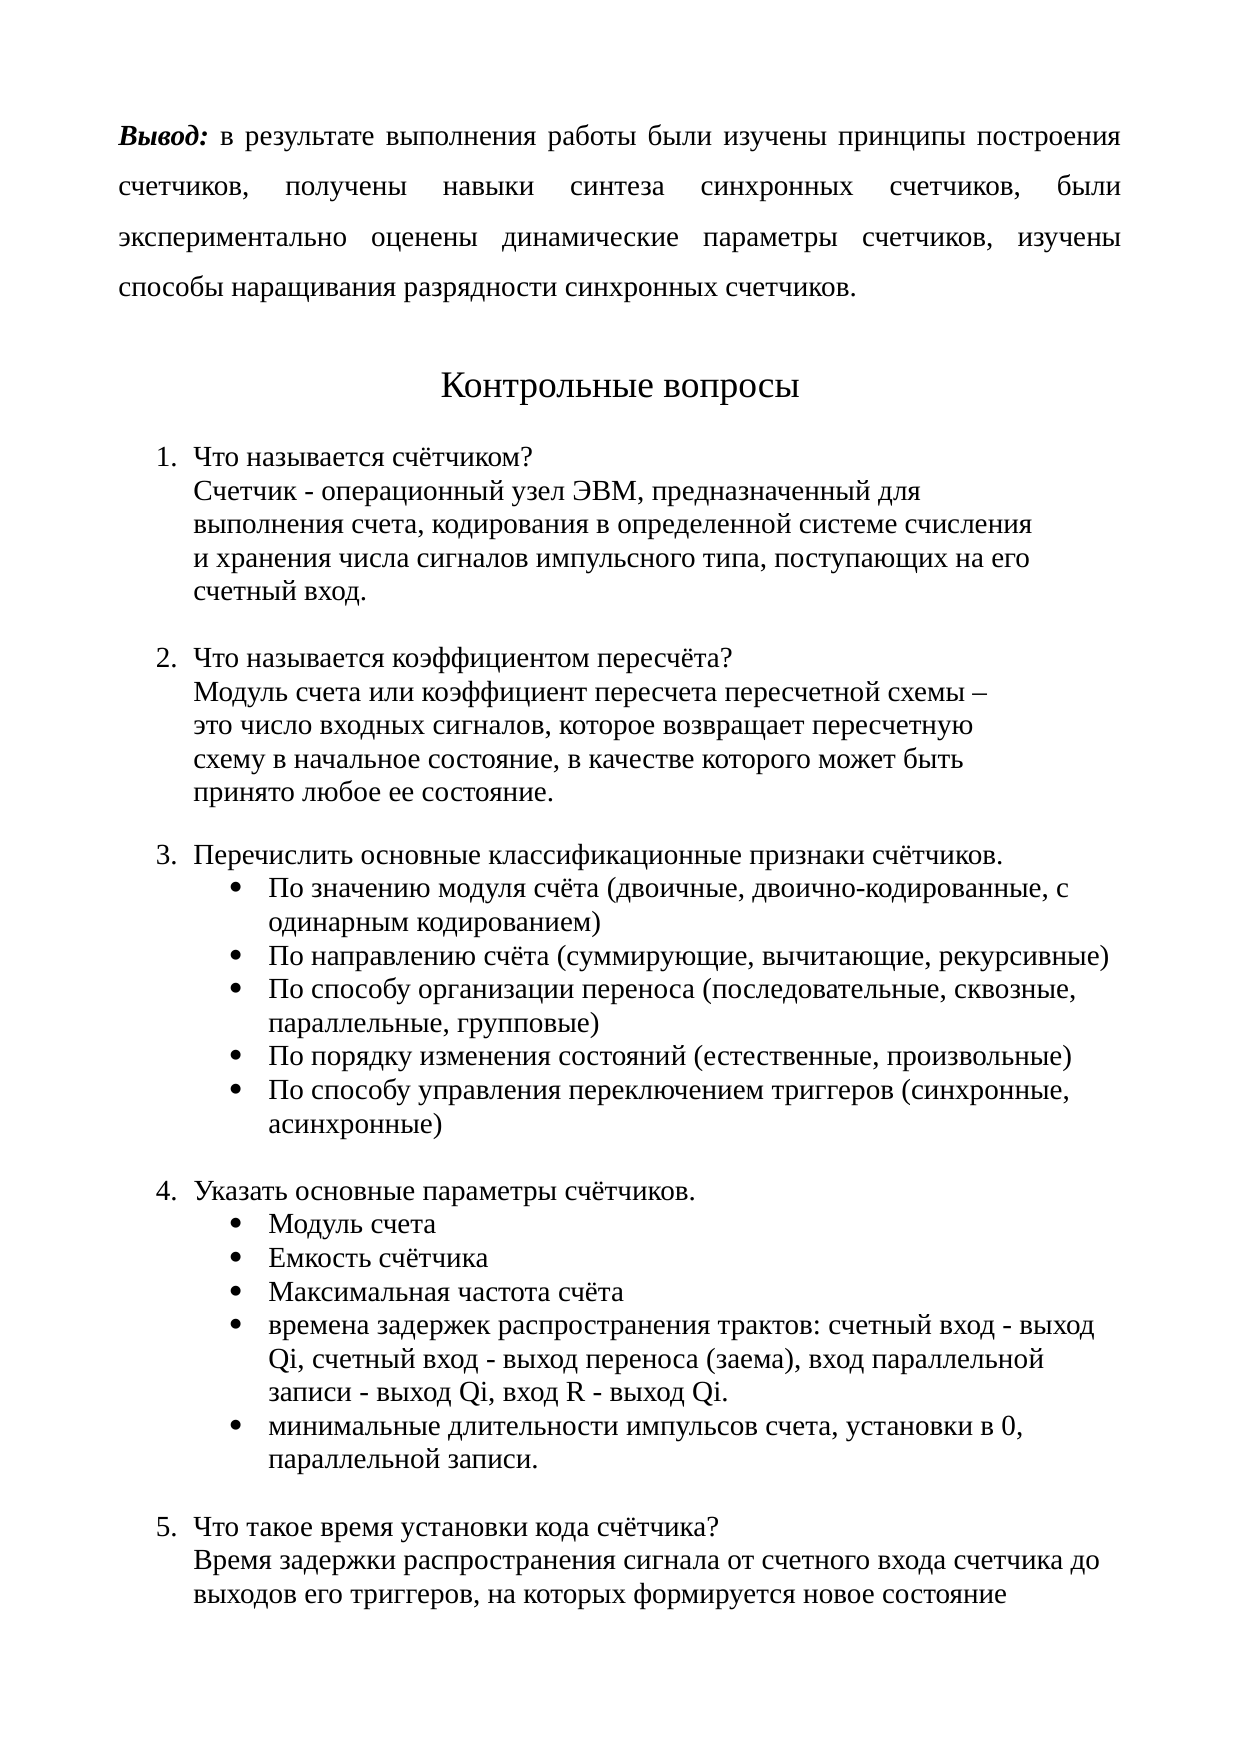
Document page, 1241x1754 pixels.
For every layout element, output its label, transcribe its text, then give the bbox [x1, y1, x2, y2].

list Что такое время установки кода счётчика? [156, 1509, 1122, 1542]
list По порядку изменения состояний (естественные, произвольные) [231, 1038, 1122, 1072]
list Время задержки распространения сигнала от счетного входа счетчика до выходов его триггеров, на которых формируется новое состояние [193, 1542, 1122, 1609]
list Модуль счета или коэффициент пересчета пересчетной схемы – это число входных сигналов, которое возвращает пересчетную схему в начальное состояние, в качестве которого может быть принято любое ее состояние. [193, 674, 1122, 837]
list Емкость счётчика [231, 1240, 1122, 1274]
text Вывод: в результате выполнения работы были изучены принципы построения счетчиков, получены навыки синтеза синхронных счетчиков, были экспериментально оценены динамические параметры счетчиков, изучены способы наращивания разрядности синхронных счетчиков. [118, 118, 1122, 303]
list По способу управления переключением триггеров (синхронные, асинхронные) [231, 1072, 1122, 1173]
list Максимальная частота счёта [231, 1274, 1122, 1307]
list Что называется коэффициентом пересчёта? [156, 640, 1122, 674]
list Указать основные параметры счётчиков. [156, 1173, 1122, 1206]
list По значению модуля счёта (двоичные, двоично-кодированные, с одинарным кодированием) [231, 870, 1122, 938]
list Счетчик - операционный узел ЭВМ, предназначенный для выполнения счета, кодирования в определенной системе счисления и хранения числа сигналов импульсного типа, поступающих на его счетный вход. [193, 473, 1122, 607]
list По направлению счёта (суммирующие, вычитающие, рекурсивные) [231, 938, 1122, 971]
list времена задержек распространения трактов: счетный вход - выход Qi, счетный вход - выход переноса (заема), вход параллельной записи - выход Qi, вход R - выход Qi. [231, 1307, 1122, 1408]
list Что называется счётчиком? [156, 439, 1122, 473]
list Модуль счета [231, 1206, 1122, 1240]
list Перечислить основные классификационные признаки счётчиков. [156, 837, 1122, 870]
text Контрольные вопросы [118, 362, 1122, 406]
list По способу организации переноса (последовательные, сквозные, параллельные, групповые) [231, 971, 1122, 1038]
list минимальные длительности импульсов счета, установки в 0, параллельной записи. [231, 1408, 1122, 1509]
